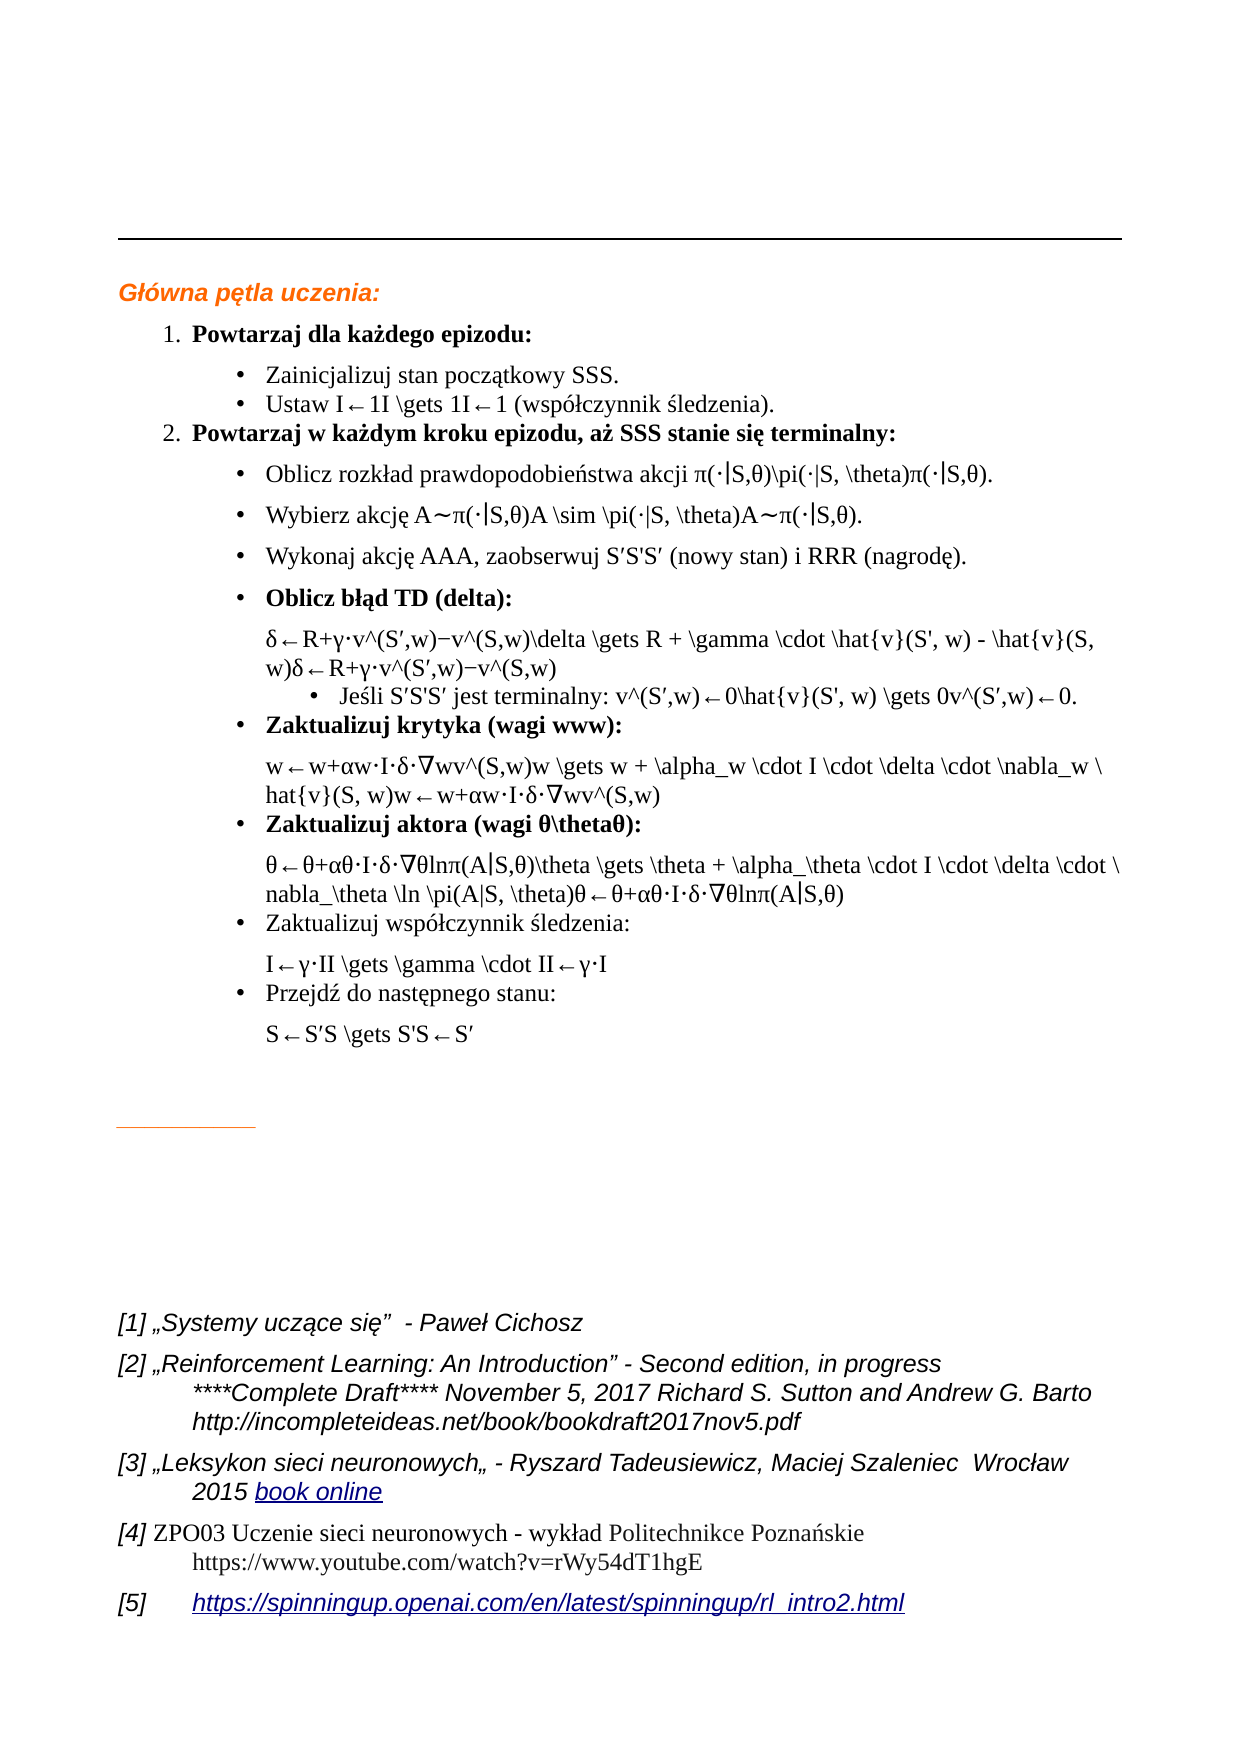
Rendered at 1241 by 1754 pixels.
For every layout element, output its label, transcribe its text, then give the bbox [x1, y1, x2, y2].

text [5] https://spinningup.openai.com/en/latest/spinningup/rl_intro2.html [118, 1588, 1122, 1617]
list Oblicz błąd TD (delta): [236, 583, 1122, 611]
text [2] „Reinforcement Learning: An Introduction” - Second edition, in progress ****Complete Draft**** November 5, 2017 Richard S. Sutton and Andrew G. Barto http://incompleteideas.net/book/bookdraft2017nov5.pdf [118, 1349, 1122, 1435]
subtitle Główna pętla uczenia: [118, 278, 1122, 306]
list Zaktualizuj aktora (wagi θ\thetaθ): [236, 809, 1122, 838]
list Wykonaj akcję AAA, zaobserwuj S′S'S′ (nowy stan) i RRR (nagrodę). [236, 541, 1122, 570]
text [1] „Systemy uczące się” - Paweł Cichosz [118, 1308, 1122, 1336]
list S←S′S \gets S'S←S′ [236, 1019, 1122, 1048]
text __________ [118, 1101, 1122, 1130]
list Powtarzaj w każdym kroku epizodu, aż SSS stanie się terminalny: [162, 418, 1122, 446]
list w←w+αw⋅I⋅δ⋅∇wv^(S,w)w \gets w + \alpha_w \cdot I \cdot \delta \cdot \nabla_w \hat{v}(S, w)w←w+αw​⋅I⋅δ⋅∇w​v^(S,w) [236, 751, 1122, 809]
list Jeśli S′S'S′ jest terminalny: v^(S′,w)←0\hat{v}(S', w) \gets 0v^(S′,w)←0. [309, 681, 1122, 710]
list θ←θ+αθ⋅I⋅δ⋅∇θln⁡π(A∣S,θ)\theta \gets \theta + \alpha_\theta \cdot I \cdot \delta \cdot \nabla_\theta \ln \pi(A|S, \theta)θ←θ+αθ​⋅I⋅δ⋅∇θ​lnπ(A∣S,θ) [236, 850, 1122, 908]
list Zaktualizuj krytyka (wagi www): [236, 710, 1122, 739]
list Zaktualizuj współczynnik śledzenia: [236, 908, 1122, 936]
list Powtarzaj dla każdego epizodu: [162, 319, 1122, 348]
list Przejdź do następnego stanu: [236, 978, 1122, 1006]
text [4] ZPO03 Uczenie sieci neuronowych - wykład Politechnikce Poznańskie https://www.youtube.com/watch?v=rWy54dT1hgE [118, 1518, 1122, 1575]
list Wybierz akcję A∼π(⋅∣S,θ)A \sim \pi(·|S, \theta)A∼π(⋅∣S,θ). [236, 500, 1122, 529]
list δ←R+γ⋅v^(S′,w)−v^(S,w)\delta \gets R + \gamma \cdot \hat{v}(S', w) - \hat{v}(S, w)δ←R+γ⋅v^(S′,w)−v^(S,w) [236, 624, 1122, 681]
list I←γ⋅II \gets \gamma \cdot II←γ⋅I [236, 949, 1122, 978]
list Ustaw I←1I \gets 1I←1 (współczynnik śledzenia). [236, 389, 1122, 418]
text [3] „Leksykon sieci neuronowych„ - Ryszard Tadeusiewicz, Maciej Szaleniec Wrocław 2015 book online [118, 1448, 1122, 1505]
list Oblicz rozkład prawdopodobieństwa akcji π(⋅∣S,θ)\pi(·|S, \theta)π(⋅∣S,θ). [236, 459, 1122, 488]
list Zainicjalizuj stan początkowy SSS. [236, 360, 1122, 389]
